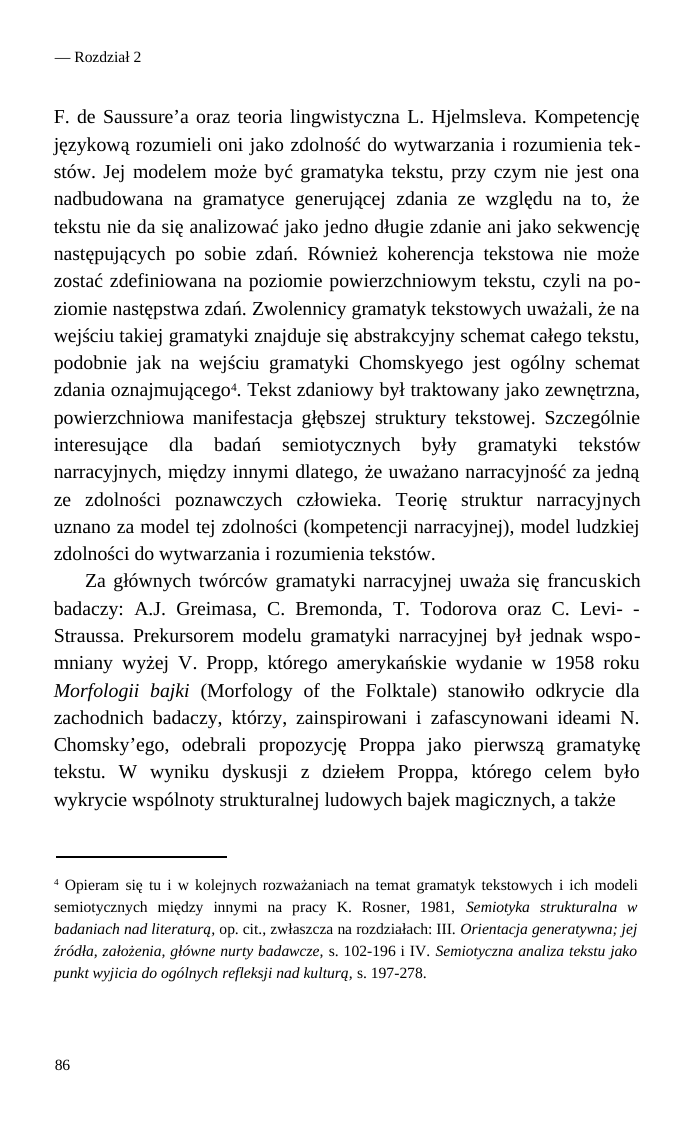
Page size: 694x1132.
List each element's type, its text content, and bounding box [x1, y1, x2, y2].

text Za głównych twórców gramatyki narracyjnej uważa się francu­skich badaczy: A.J. Greimasa, C. Bremonda, T. Todorova oraz C. Levi- -Straussa. Prekursorem modelu gramatyki narracyjnej był jednak wspo­mniany wyżej V. Propp, którego amerykańskie wydanie w 1958 roku Morfologii bajki (Morfology of the Folktale) stanowiło odkrycie dla zachodnich badaczy, którzy, zainspirowani i zafascynowani ideami N. Chomsky’ego, odebrali propozycję Proppa jako pierwszą grama­tykę tekstu. W wyniku dyskusji z dziełem Proppa, którego celem było wykrycie wspólnoty strukturalnej ludowych bajek magicznych, a także [53, 569, 640, 811]
text 4 Opieram się tu i w kolejnych rozważaniach na temat gramatyk tekstowych i ich modeli semiotycznych między innymi na pracy K. Rosner, 1981, Semiotyka struk­turalna w badaniach nad literaturą, op. cit., zwłaszcza na rozdziałach: III. Orien­tacja generatywna; jej źródła, założenia, główne nurty badawcze, s. 102-196 i IV. Semiotyczna analiza tekstu jako punkt wyjicia do ogólnych refleksji nad kulturą, s. 197-278. [54, 875, 639, 982]
text F. de Saussure’a oraz teoria lingwistyczna L. Hjelmsleva. Kompetencję językową rozumieli oni jako zdolność do wytwarzania i rozumienia tek­stów. Jej modelem może być gramatyka tekstu, przy czym nie jest ona nadbudowana na gramatyce generującej zdania ze względu na to, że tekstu nie da się analizować jako jedno długie zdanie ani jako sekwencję następujących po sobie zdań. Również koherencja tekstowa nie może zostać zdefiniowana na poziomie powierzchniowym tekstu, czyli na po­ziomie następstwa zdań. Zwolennicy gramatyk tekstowych uważali, że na wejściu takiej gramatyki znajduje się abstrakcyjny schemat całego tekstu, podobnie jak na wejściu gramatyki Chomskyego jest ogólny schemat zdania oznajmującego4. Tekst zdaniowy był traktowany jako zewnętrzna, powierzchniowa manifestacja głębszej struktury tekstowej. Szczególnie interesujące dla badań semiotycznych były gramatyki tek­stów narracyjnych, między innymi dlatego, że uważano narracyjność za jedną ze zdolności poznawczych człowieka. Teorię struktur narracyj­nych uznano za model tej zdolności (kompetencji narracyjnej), model ludzkiej zdolności do wytwarzania i rozumienia tekstów. [53, 105, 640, 565]
text — Rozdział 2 [54, 48, 148, 66]
text 86 [54, 1055, 76, 1073]
